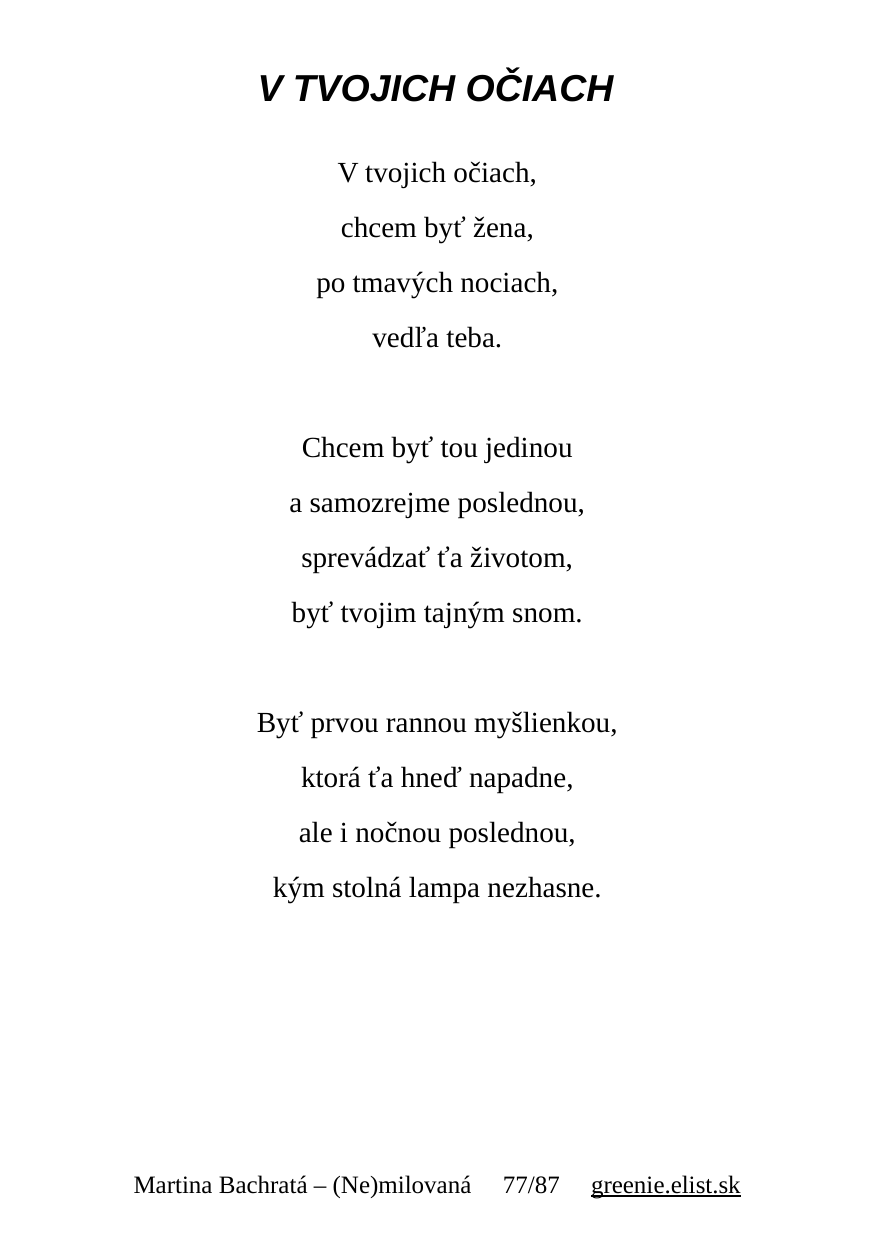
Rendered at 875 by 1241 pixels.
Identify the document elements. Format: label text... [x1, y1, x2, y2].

text ktorá ťa hneď napadne, [41, 761, 833, 794]
text po tmavých nociach, [41, 266, 833, 299]
text kým stolná lampa nezhasne. [41, 871, 833, 904]
text ale i nočnou poslednou, [41, 816, 833, 849]
subtitle V TVOJICH OČIACH [41, 66, 833, 109]
text Byť prvou rannou myšlienkou, [41, 706, 833, 739]
text Chcem byť tou jedinou [41, 431, 833, 464]
text a samozrejme poslednou, [41, 486, 833, 519]
text sprevádzať ťa životom, [41, 541, 833, 574]
text chcem byť žena, [41, 211, 833, 244]
text vedľa teba. [41, 321, 833, 354]
text byť tvojim tajným snom. [41, 596, 833, 629]
text V tvojich očiach, [41, 156, 833, 189]
